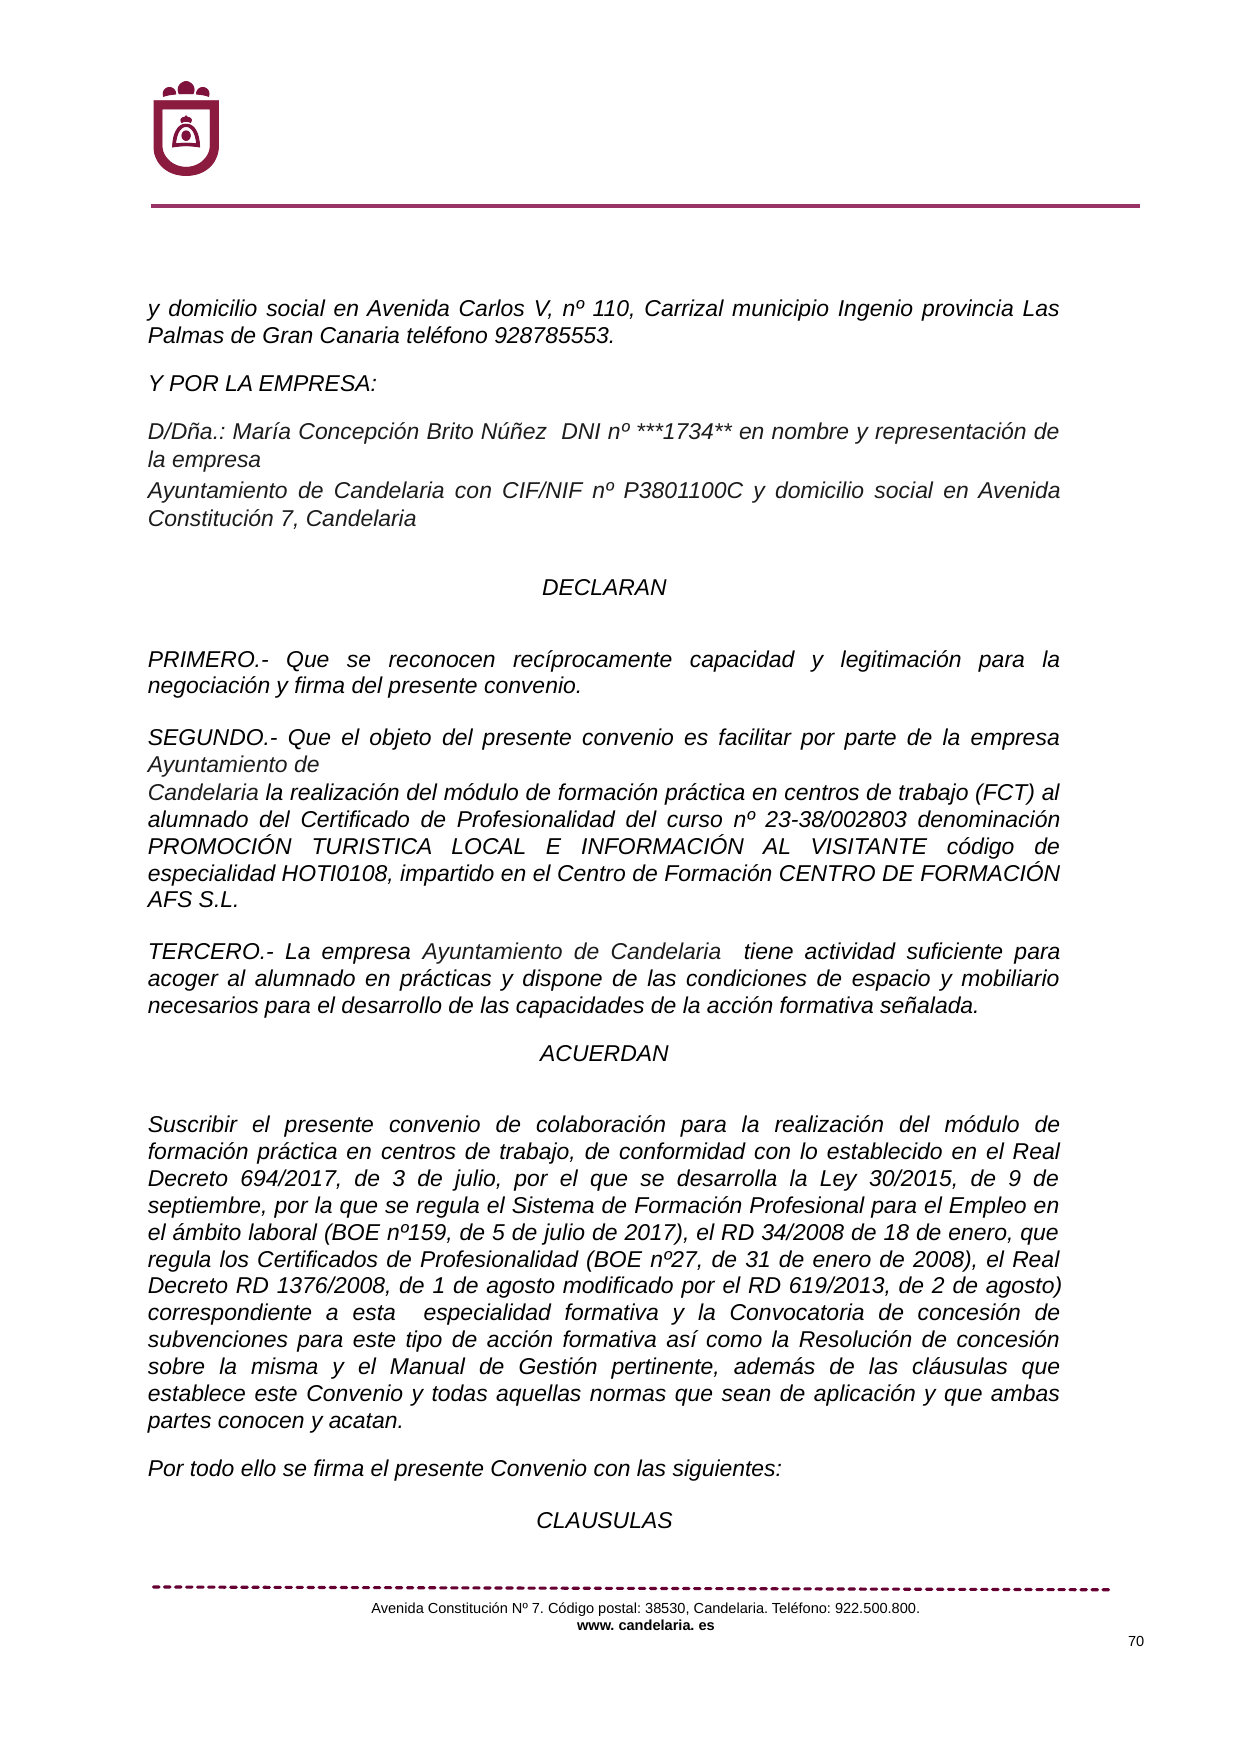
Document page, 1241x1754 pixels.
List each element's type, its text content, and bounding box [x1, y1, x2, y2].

text DECLARAN [148, 574, 1063, 601]
text Y POR LA EMPRESA: [148, 370, 1063, 396]
text y domicilio social en Avenida Carlos V, nº 110, Carrizal municipio Ingenio provincia Las Palmas de Gran Canaria teléfono 928785553. [148, 295, 1063, 348]
text Suscribir el presente convenio de colaboración para la realización del módulo de formación práctica en centros de trabajo, de conformidad con lo establecido en el Real Decreto 694/2017, de 3 de julio, por el que se desarrolla la Ley 30/2015, de 9 de septiembre, por la que se regula el Sistema de Formación Profesional para el Empleo en el ámbito laboral (BOE nº159, de 5 de julio de 2017), el RD 34/2008 de 18 de enero, que regula los Certificados de Profesionalidad (BOE nº27, de 31 de enero de 2008), el Real Decreto RD 1376/2008, de 1 de agosto modificado por el RD 619/2013, de 2 de agosto) correspondiente a esta especialidad formativa y la Convocatoria de concesión de subvenciones para este tipo de acción formativa así como la Resolución de concesión sobre la misma y el Manual de Gestión pertinente, además de las cláusulas que establece este Convenio y todas aquellas normas que sean de aplicación y que ambas partes conocen y acatan. [148, 1111, 1063, 1433]
text TERCERO.- La empresa Ayuntamiento de Candelaria tiene actividad suficiente para acoger al alumnado en prácticas y dispone de las condiciones de espacio y mobiliario necesarios para el desarrollo de las capacidades de la acción formativa señalada. [148, 938, 1063, 1018]
text Por todo ello se firma el presente Convenio con las siguientes: [148, 1454, 1063, 1481]
text ACUERDAN [148, 1040, 1063, 1066]
text Candelaria la realización del módulo de formación práctica en centros de trabajo (FCT) al alumnado del Certificado de Profesionalidad del curso nº 23-38/002803 denominación PROMOCIÓN TURISTICA LOCAL E INFORMACIÓN AL VISITANTE código de especialidad HOTI0108, impartido en el Centro de Formación CENTRO DE FORMACIÓN AFS S.L. [148, 779, 1063, 913]
text SEGUNDO.- Que el objeto del presente convenio es facilitar por parte de la empresa Ayuntamiento de [148, 724, 1063, 778]
text CLAUSULAS [148, 1507, 1063, 1534]
text PRIMERO.- Que se reconocen recíprocamente capacidad y legitimación para la negociación y firma del presente convenio. [148, 646, 1063, 699]
text Ayuntamiento de Candelaria con CIF/NIF nº P3801100C y domicilio social en Avenida Constitución 7, Candelaria [148, 477, 1063, 531]
text D/Dña.: María Concepción Brito Núñez DNI nº ***1734** en nombre y representación de la empresa [148, 418, 1063, 472]
